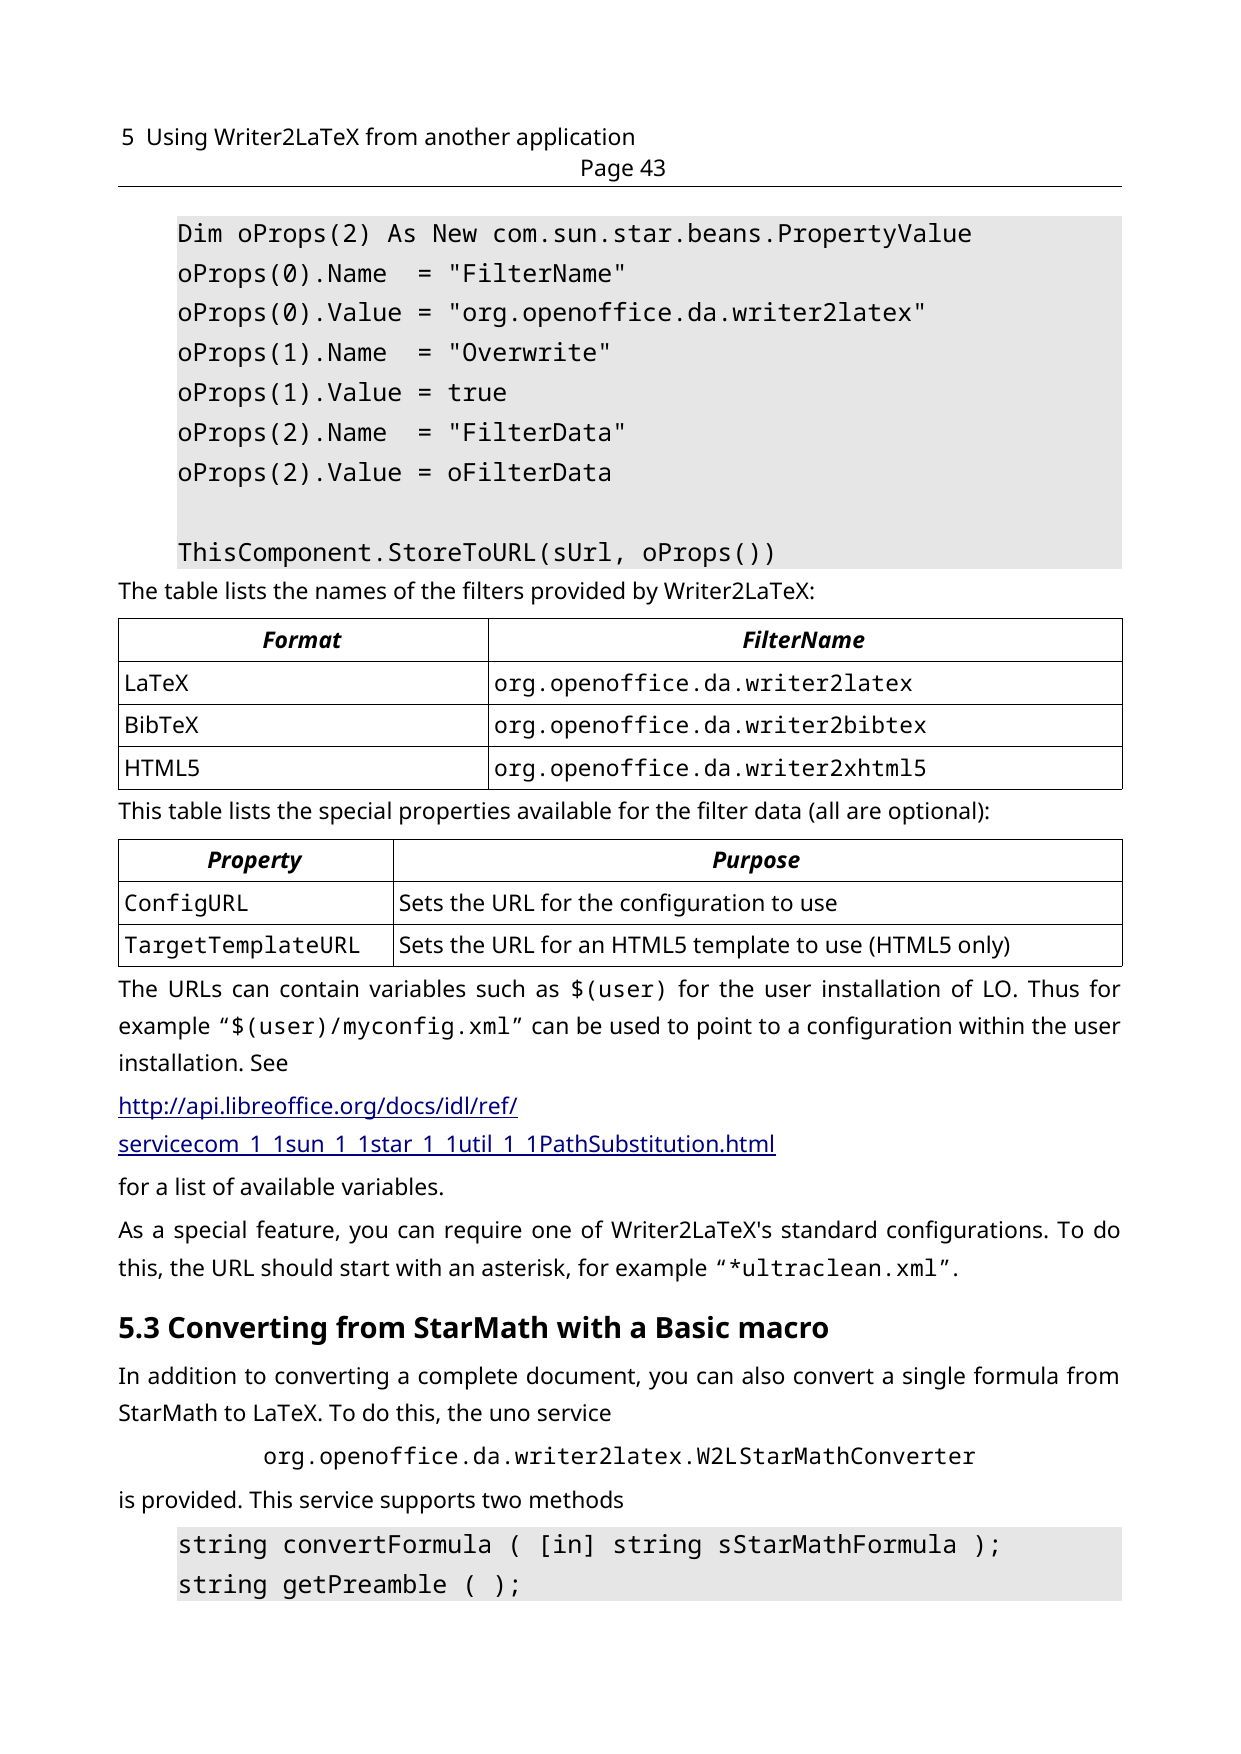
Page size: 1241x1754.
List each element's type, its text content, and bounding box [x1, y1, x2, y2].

table_cell ConfigURL [119, 882, 393, 924]
table_cell org.openoffice.da.writer2bibtex [489, 705, 1122, 746]
text As a special feature, you can require one of Writer2LaTeX's standard configurations. To do this, the URL should start with an asterisk, for example “*ultraclean.xml”. [118, 1214, 1122, 1283]
table_cell BibTeX [119, 705, 488, 746]
text Dim oProps(2) As New com.sun.star.beans.PropertyValue [177, 216, 1122, 249]
text The table lists the names of the filters provided by Writer2LaTeX: [118, 575, 1122, 606]
table_cell Sets the URL for the configuration to use [394, 882, 1122, 924]
text ThisComponent.StoreToURL(sUrl, oProps()) [177, 535, 1122, 569]
table_cell org.openoffice.da.writer2xhtml5 [489, 747, 1122, 789]
table_header Format [119, 619, 488, 661]
table_cell HTML5 [119, 747, 488, 789]
text oProps(2).Name = "FilterData" [177, 415, 1122, 449]
table_header Property [119, 840, 393, 881]
table_cell Sets the URL for an HTML5 template to use (HTML5 only) [394, 925, 1122, 966]
text string getPreamble ( ); [177, 1567, 1122, 1601]
subtitle Converting from StarMath with a Basic macro [118, 1308, 1122, 1347]
text is provided. This service supports two methods [118, 1484, 1122, 1515]
table_cell TargetTemplateURL [119, 925, 393, 966]
text oProps(2).Value = oFilterData [177, 455, 1122, 489]
text string convertFormula ( [in] string sStarMathFormula ); [177, 1527, 1122, 1561]
table_header FilterName [489, 619, 1122, 661]
table_cell org.openoffice.da.writer2latex [489, 662, 1122, 704]
text oProps(1).Name = "Overwrite" [177, 335, 1122, 369]
text The URLs can contain variables such as $(user) for the user installation of LO. Thus for example “$(user)/myconfig.xml” can be used to point to a configuration within the user installation. See [118, 972, 1122, 1078]
text oProps(1).Value = true [177, 375, 1122, 409]
table_header Purpose [394, 840, 1122, 881]
text This table lists the special properties available for the filter data (all are optional): [118, 795, 1122, 826]
text org.openoffice.da.writer2latex.W2LStarMathConverter [118, 1440, 1122, 1471]
text oProps(0).Value = "org.openoffice.da.writer2latex" [177, 295, 1122, 329]
text for a list of available variables. [118, 1171, 1122, 1202]
text oProps(0).Name = "FilterName" [177, 256, 1122, 289]
table_cell LaTeX [119, 662, 488, 704]
text http://api.libreoffice.org/docs/idl/ref/servicecom_1_1sun_1_1star_1_1util_1_1PathSubstitution.html [118, 1090, 1122, 1158]
text In addition to converting a complete document, you can also convert a single formula from StarMath to LaTeX. To do this, the uno service [118, 1359, 1122, 1428]
